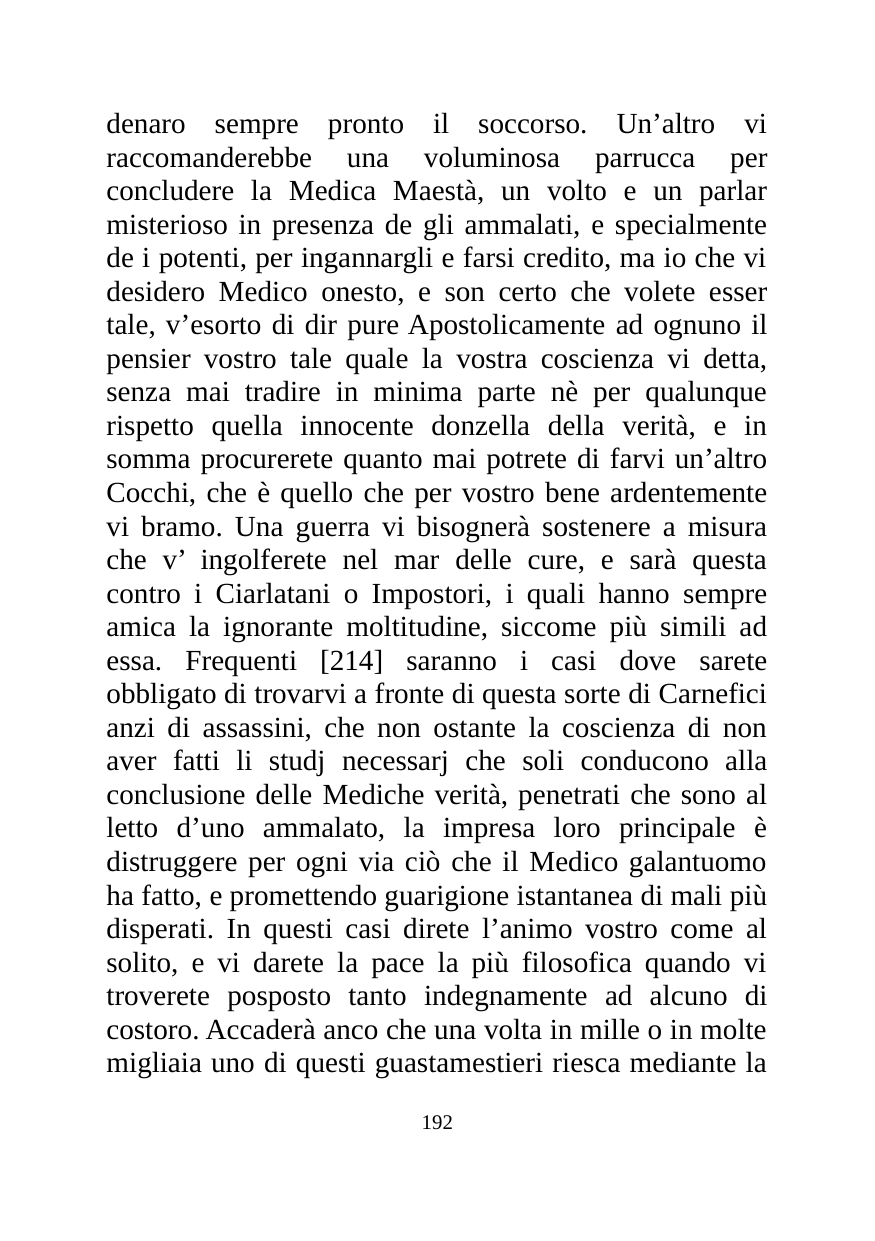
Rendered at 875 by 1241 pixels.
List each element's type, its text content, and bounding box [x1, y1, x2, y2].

text denaro sempre pronto il soccorso. Un’altro vi raccomanderebbe una voluminosa parrucca per concludere la Medica Maestà, un volto e un parlar misterioso in presenza de gli ammalati, e specialmente de i potenti, per ingannargli e farsi credito, ma io che vi desidero Medico onesto, e son certo che volete esser tale, v’esorto di dir pure Apostolicamente ad ognuno il pensier vostro tale quale la vostra coscienza vi detta, senza mai tradire in minima parte nè per qualunque rispetto quella innocente donzella della verità, e in somma procurerete quanto mai potrete di farvi un’altro Cocchi, che è quello che per vostro bene ardentemente vi bramo. Una guerra vi bisognerà sostenere a misura che v’ ingolferete nel mar delle cure, e sarà questa contro i Ciarlatani o Impostori, i quali hanno sempre amica la ignorante moltitudine, siccome più simili ad essa. Frequenti [214] saranno i casi dove sarete obbligato di trovarvi a fronte di questa sorte di Carnefici anzi di assassini, che non ostante la coscienza di non aver fatti li studj necessarj che soli conducono alla conclusione delle Mediche verità, penetrati che sono al letto d’uno ammalato, la impresa loro principale è distruggere per ogni via ciò che il Medico galantuomo ha fatto, e promettendo guarigione istantanea di mali più disperati. In questi casi direte l’animo vostro come al solito, e vi darete la pace la più filosofica quando vi troverete posposto tanto indegnamente ad alcuno di costoro. Accaderà anco che una volta in mille o in molte migliaia uno di questi guastamestieri riesca mediante la [106, 106, 768, 1079]
